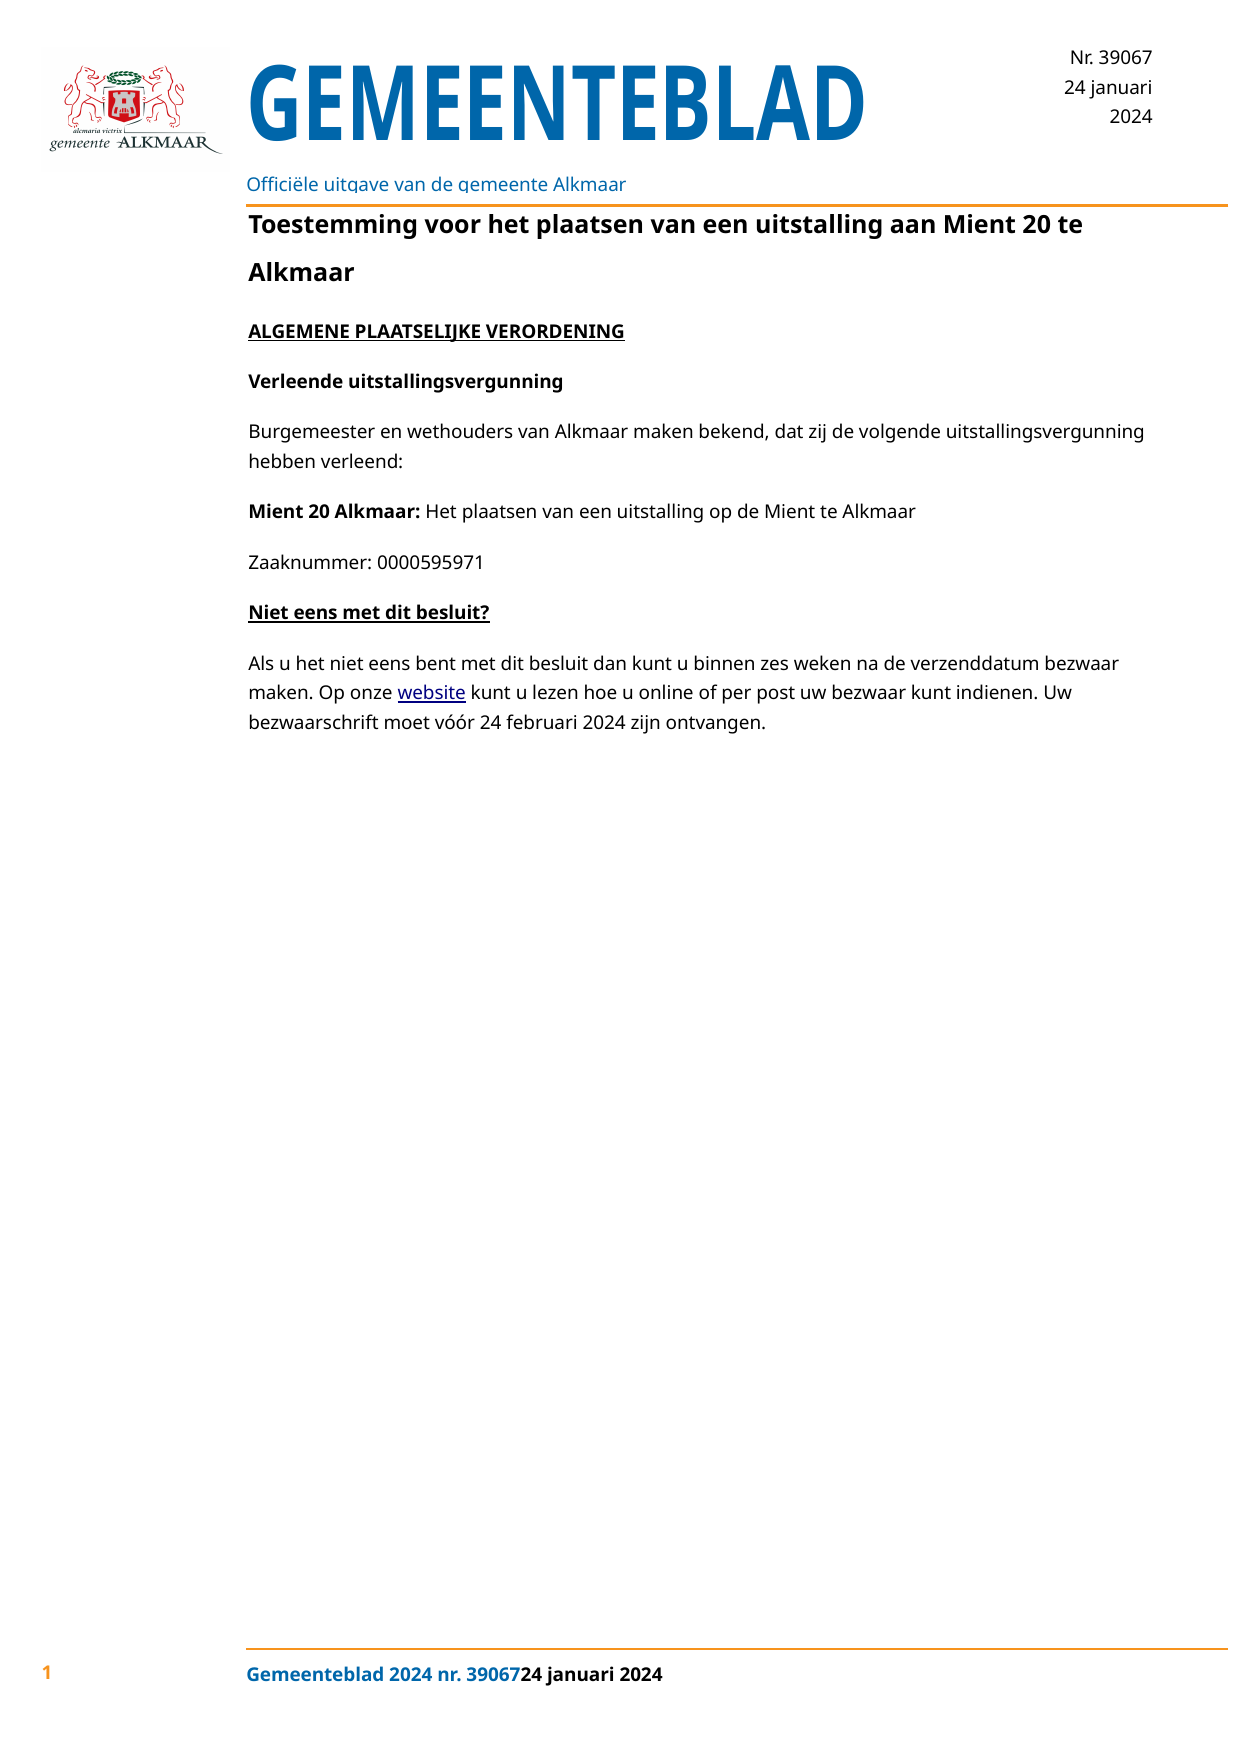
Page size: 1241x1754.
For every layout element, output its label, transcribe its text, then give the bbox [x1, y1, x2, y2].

text ALGEMENE PLAATSELIJKE VERORDENING [248, 318, 1152, 344]
text Mient 20 Alkmaar: Het plaatsen van een uitstalling op de Mient te Alkmaar [248, 499, 1152, 524]
text Verleende uitstallingsvergunning [248, 368, 1152, 394]
text Zaaknummer: 0000595971 [248, 549, 1152, 575]
text Toestemming voor het plaatsen van een uitstalling aan Mient 20 te Alkmaar [248, 207, 1152, 288]
text Als u het niet eens bent met dit besluit dan kunt u binnen zes weken na de verzenddatum bezwaar maken. Op onze website kunt u lezen hoe u online of per post uw bezwaar kunt indienen. Uw bezwaarschrift moet vóór 24 februari 2024 zijn ontvangen. [248, 650, 1152, 735]
text Burgemeester en wethouders van Alkmaar maken bekend, dat zij de volgende uitstallingsvergunning hebben verleend: [248, 419, 1152, 474]
picture [41, 47, 231, 172]
text Niet eens met dit besluit? [248, 599, 1152, 625]
